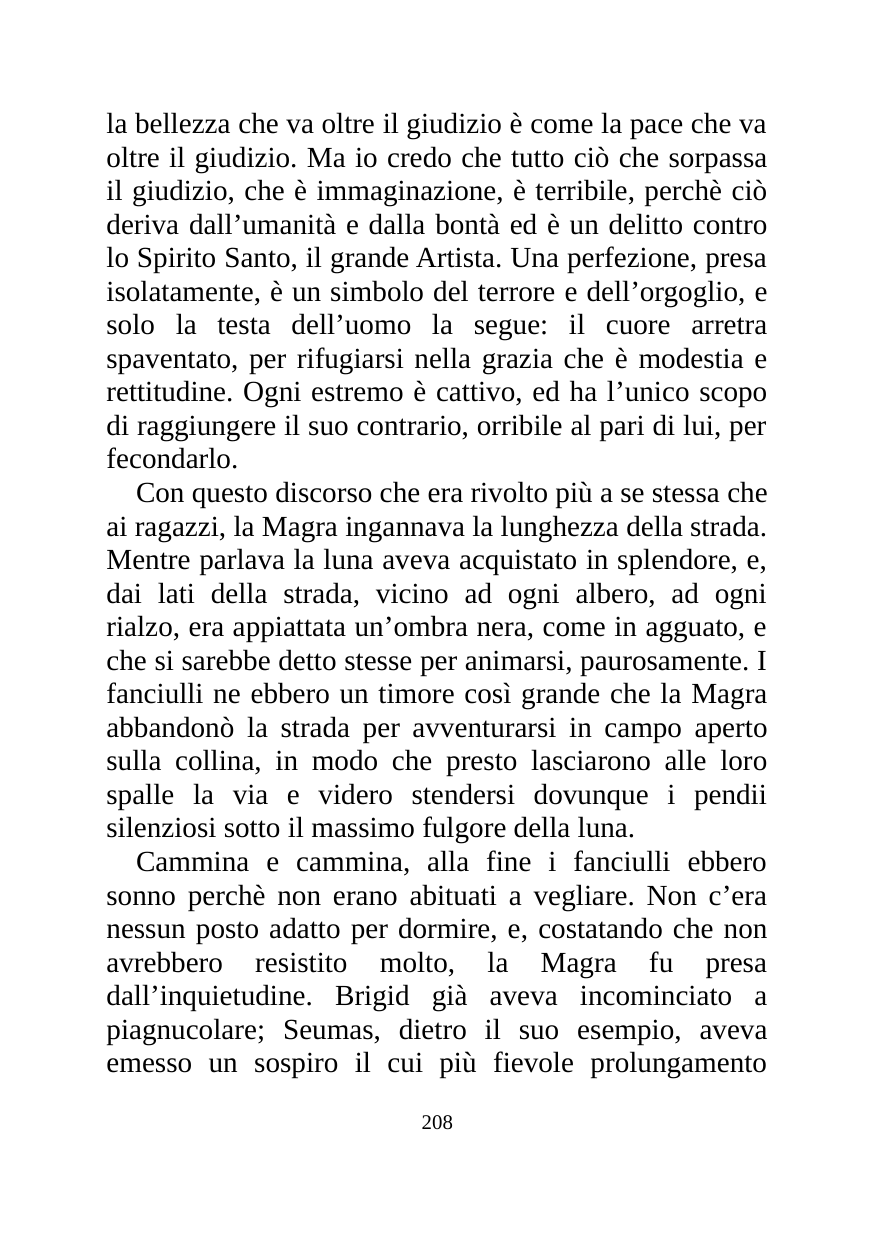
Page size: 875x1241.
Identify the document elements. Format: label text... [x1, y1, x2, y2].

text la bellezza che va oltre il giudizio è come la pace che va oltre il giudizio. Ma io credo che tutto ciò che sorpassa il giudizio, che è immaginazione, è terribile, perchè ciò deriva dall’umanità e dalla bontà ed è un delitto contro lo Spirito Santo, il grande Artista. Una perfezione, presa isolatamente, è un simbolo del terrore e dell’orgoglio, e solo la testa dell’uomo la segue: il cuore arretra spaventato, per rifugiarsi nella grazia che è modestia e rettitudine. Ogni estremo è cattivo, ed ha l’unico scopo di raggiungere il suo contrario, orribile al pari di lui, per fecondarlo. [106, 106, 768, 475]
text Con questo discorso che era rivolto più a se stessa che ai ragazzi, la Magra ingannava la lunghezza della strada. Mentre parlava la luna aveva acquistato in splendore, e, dai lati della strada, vicino ad ogni albero, ad ogni rialzo, era appiattata un’ombra nera, come in agguato, e che si sarebbe detto stesse per animarsi, paurosamente. I fanciulli ne ebbero un timore così grande che la Magra abbandonò la strada per avventurarsi in campo aperto sulla collina, in modo che presto lasciarono alle loro spalle la via e videro stendersi dovunque i pendii silenziosi sotto il massimo fulgore della luna. [106, 475, 768, 844]
text Cammina e cammina, alla fine i fanciulli ebbero sonno perchè non erano abituati a vegliare. Non c’era nessun posto adatto per dormire, e, costatando che non avrebbero resistito molto, la Magra fu presa dall’inquietudine. Brigid già aveva incominciato a piagnucolare; Seumas, dietro il suo esempio, aveva emesso un sospiro il cui più fievole prolungamento [106, 844, 768, 1079]
